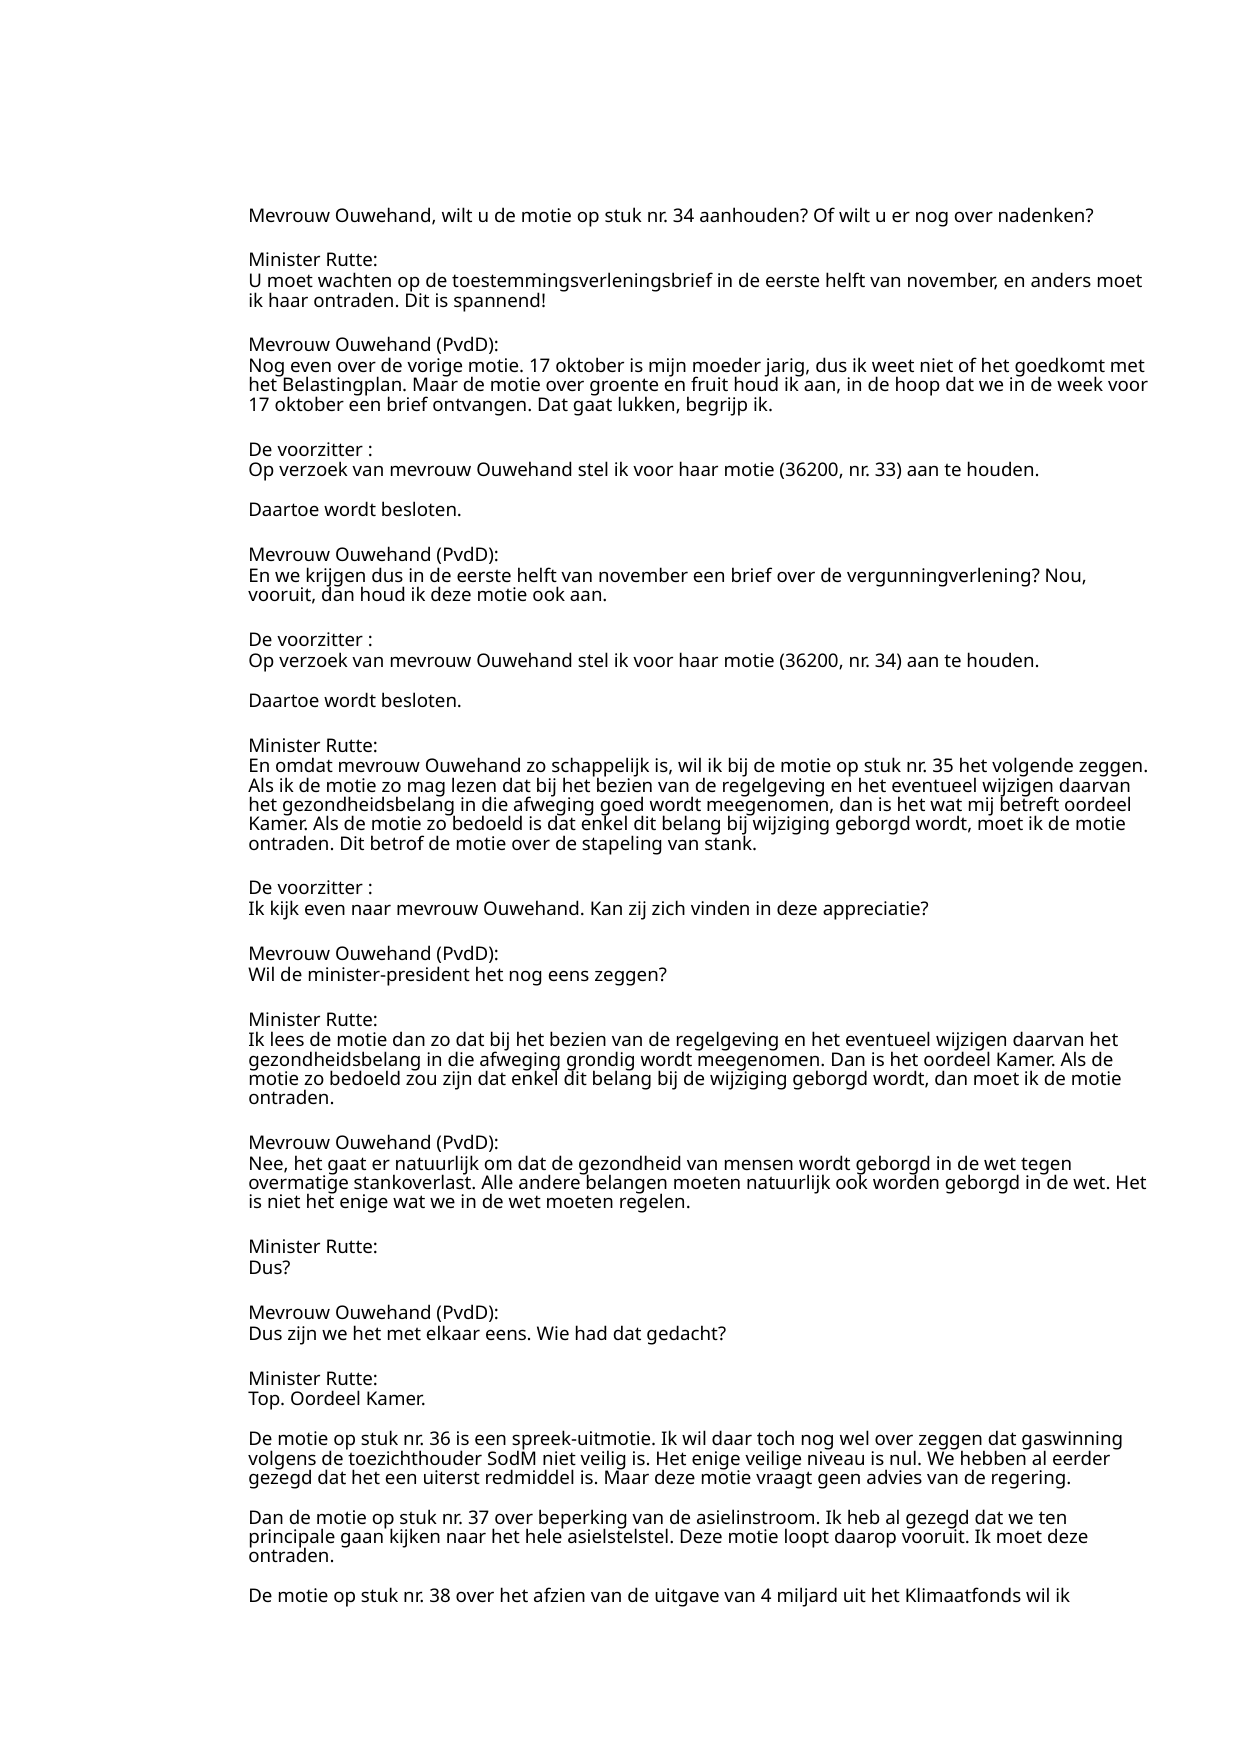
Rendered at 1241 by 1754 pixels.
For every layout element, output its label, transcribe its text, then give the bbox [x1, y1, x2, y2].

text Minister Rutte: [248, 247, 1152, 272]
text Ik lees de motie dan zo dat bij het bezien van de regelgeving en het eventueel wijzigen daarvan het gezondheidsbelang in die afweging grondig wordt meegenomen. Dan is het oordeel Kamer. Als de motie zo bedoeld zou zijn dat enkel dit belang bij de wijziging geborgd wordt, dan moet ik de motie ontraden. [248, 1031, 1152, 1108]
text Mevrouw Ouwehand (PvdD): [248, 541, 1152, 567]
text Daartoe wordt besloten. [248, 501, 1152, 521]
text De voorzitter : [248, 875, 1152, 900]
text Wil de minister-president het nog eens zeggen? [248, 966, 1152, 985]
text Minister Rutte: [248, 1233, 1152, 1259]
text Top. Oordeel Kamer. [248, 1390, 1152, 1409]
text De voorzitter : [248, 626, 1152, 652]
text Op verzoek van mevrouw Ouwehand stel ik voor haar motie (36200, nr. 34) aan te houden. [248, 652, 1152, 671]
text Mevrouw Ouwehand (PvdD): [248, 940, 1152, 966]
text Nee, het gaat er natuurlijk om dat de gezondheid van mensen wordt geborgd in de wet tegen overmatige stankoverlast. Alle andere belangen moeten natuurlijk ook worden geborgd in de wet. Het is niet het enige wat we in de wet moeten regelen. [248, 1155, 1152, 1213]
text Dan de motie op stuk nr. 37 over beperking van de asielinstroom. Ik heb al gezegd dat we ten principale gaan kijken naar het hele asielstelstel. Deze motie loopt daarop vooruit. Ik moet deze ontraden. [248, 1509, 1152, 1567]
text De motie op stuk nr. 36 is een spreek-uitmotie. Ik wil daar toch nog wel over zeggen dat gaswinning volgens de toezichthouder SodM niet veilig is. Het enige veilige niveau is nul. We hebben al eerder gezegd dat het een uiterst redmiddel is. Maar deze motie vraagt geen advies van de regering. [248, 1430, 1152, 1488]
text Ik kijk even naar mevrouw Ouwehand. Kan zij zich vinden in deze appreciatie? [248, 900, 1152, 919]
text U moet wachten op de toestemmingsverleningsbrief in de eerste helft van november, en anders moet ik haar ontraden. Dit is spannend! [248, 272, 1152, 311]
text En we krijgen dus in de eerste helft van november een brief over de vergunningverlening? Nou, vooruit, dan houd ik deze motie ook aan. [248, 567, 1152, 606]
text Minister Rutte: [248, 1006, 1152, 1031]
text Nog even over de vorige motie. 17 oktober is mijn moeder jarig, dus ik weet niet of het goedkomt met het Belastingplan. Maar de motie over groente en fruit houd ik aan, in de hoop dat we in de week voor 17 oktober een brief ontvangen. Dat gaat lukken, begrijp ik. [248, 357, 1152, 415]
text Mevrouw Ouwehand, wilt u de motie op stuk nr. 34 aanhouden? Of wilt u er nog over nadenken? [248, 207, 1152, 226]
text Mevrouw Ouwehand (PvdD): [248, 1129, 1152, 1155]
text De motie op stuk nr. 38 over het afzien van de uitgave van 4 miljard uit het Klimaatfonds wil ik [248, 1587, 1152, 1607]
text De voorzitter : [248, 436, 1152, 461]
text Minister Rutte: [248, 1365, 1152, 1390]
text Dus zijn we het met elkaar eens. Wie had dat gedacht? [248, 1325, 1152, 1344]
text En omdat mevrouw Ouwehand zo schappelijk is, wil ik bij de motie op stuk nr. 35 het volgende zeggen. Als ik de motie zo mag lezen dat bij het bezien van de regelgeving en het eventueel wijzigen daarvan het gezondheidsbelang in die afweging goed wordt meegenomen, dan is het wat mij betreft oordeel Kamer. Als de motie zo bedoeld is dat enkel dit belang bij wijziging geborgd wordt, moet ik de motie ontraden. Dit betrof de motie over de stapeling van stank. [248, 757, 1152, 854]
text Mevrouw Ouwehand (PvdD): [248, 332, 1152, 357]
text Mevrouw Ouwehand (PvdD): [248, 1299, 1152, 1325]
text Minister Rutte: [248, 732, 1152, 757]
text Daartoe wordt besloten. [248, 692, 1152, 711]
text Dus? [248, 1259, 1152, 1278]
text Op verzoek van mevrouw Ouwehand stel ik voor haar motie (36200, nr. 33) aan te houden. [248, 461, 1152, 481]
